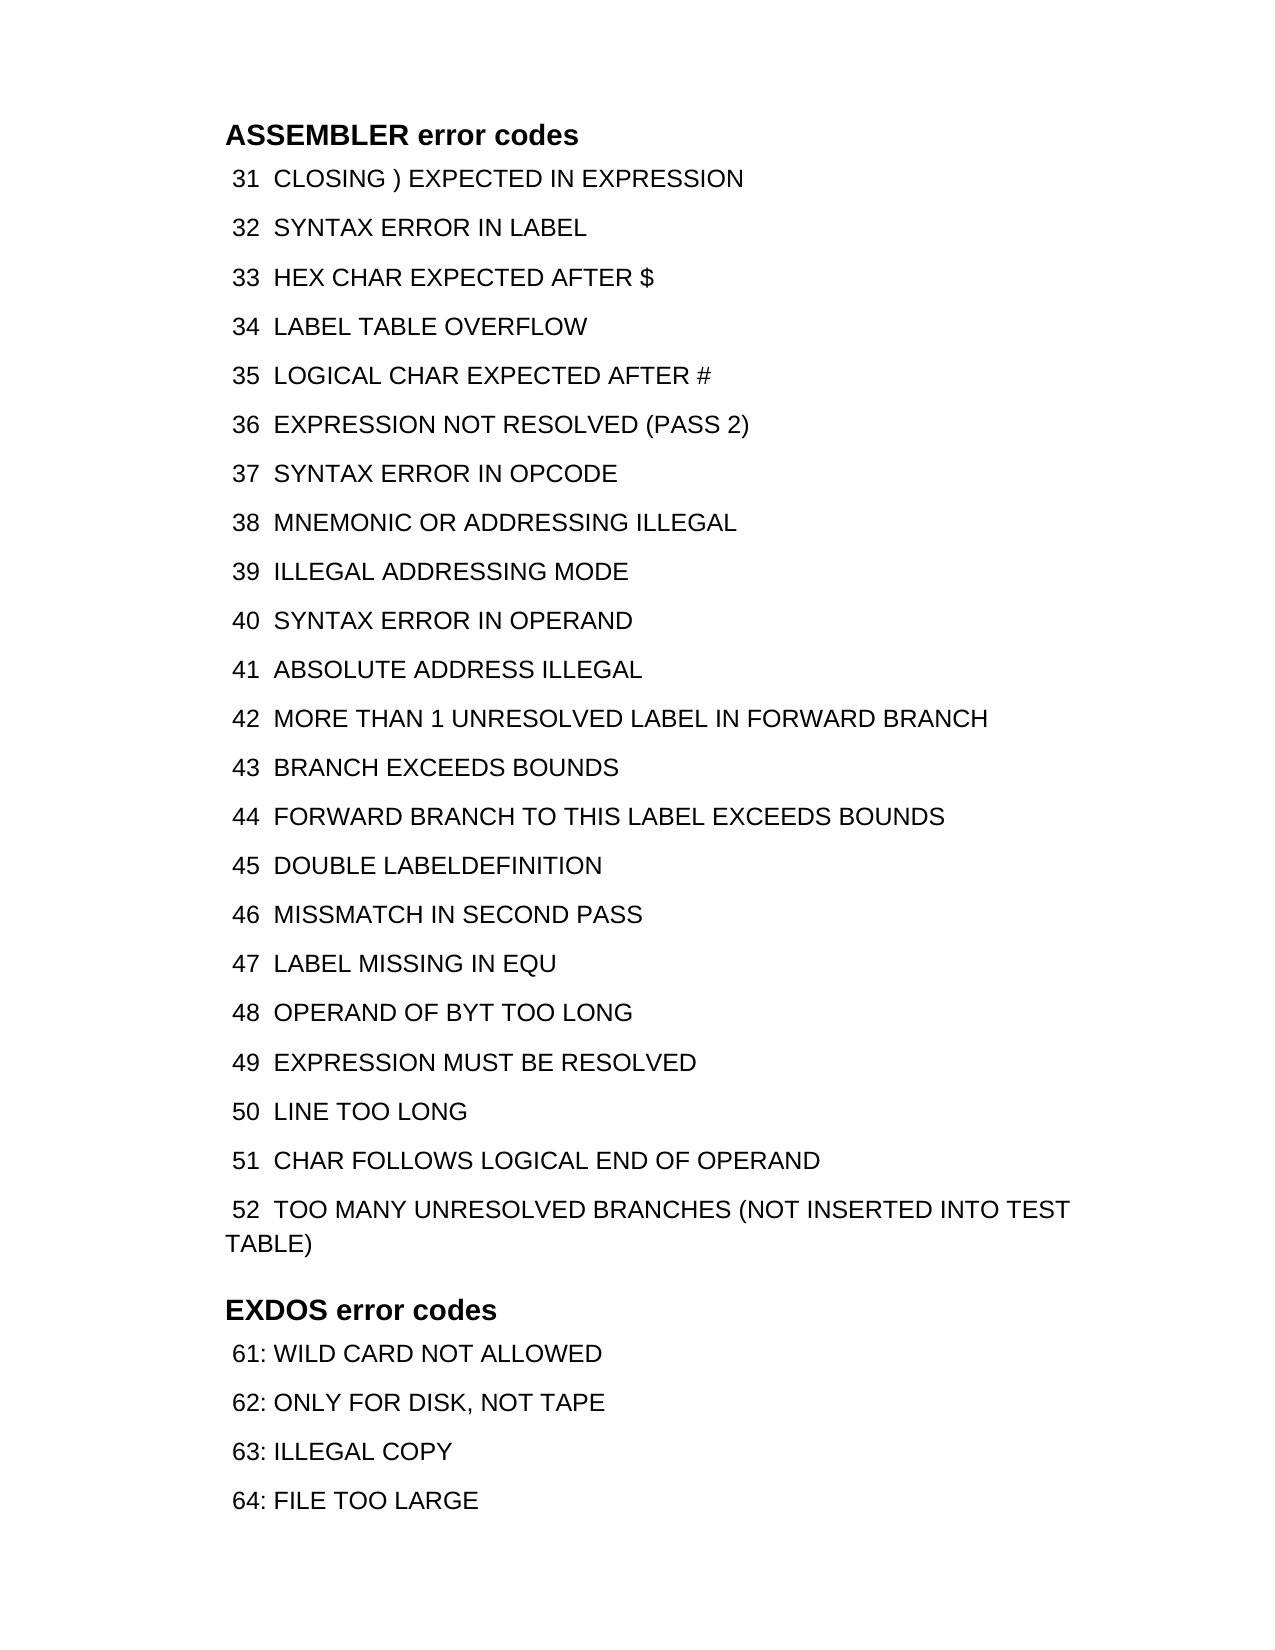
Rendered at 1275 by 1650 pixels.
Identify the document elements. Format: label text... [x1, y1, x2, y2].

text 48 OPERAND OF BYT TOO LONG [225, 998, 1157, 1027]
text 40 SYNTAX ERROR IN OPERAND [225, 606, 1157, 635]
text 35 LOGICAL CHAR EXPECTED AFTER # [225, 361, 1157, 389]
text 63: ILLEGAL COPY [225, 1437, 1157, 1466]
text 42 MORE THAN 1 UNRESOLVED LABEL IN FORWARD BRANCH [225, 704, 1157, 733]
subtitle ASSEMBLER error codes [225, 118, 1157, 152]
text 38 MNEMONIC OR ADDRESSING ILLEGAL [225, 508, 1157, 537]
text 47 LABEL MISSING IN EQU [225, 949, 1157, 978]
text 45 DOUBLE LABELDEFINITION [225, 851, 1157, 880]
text 37 SYNTAX ERROR IN OPCODE [225, 459, 1157, 487]
text 62: ONLY FOR DISK, NOT TAPE [225, 1388, 1157, 1417]
text 41 ABSOLUTE ADDRESS ILLEGAL [225, 655, 1157, 684]
text 61: WILD CARD NOT ALLOWED [225, 1339, 1157, 1368]
text 34 LABEL TABLE OVERFLOW [225, 312, 1157, 340]
text 43 BRANCH EXCEEDS BOUNDS [225, 753, 1157, 782]
text 36 EXPRESSION NOT RESOLVED (PASS 2) [225, 410, 1157, 438]
text 46 MISSMATCH IN SECOND PASS [225, 900, 1157, 929]
text 49 EXPRESSION MUST BE RESOLVED [225, 1047, 1157, 1076]
text 44 FORWARD BRANCH TO THIS LABEL EXCEEDS BOUNDS [225, 802, 1157, 831]
text 51 CHAR FOLLOWS LOGICAL END OF OPERAND [225, 1146, 1157, 1174]
text 39 ILLEGAL ADDRESSING MODE [225, 557, 1157, 586]
text 52 TOO MANY UNRESOLVED BRANCHES (NOT INSERTED INTO TEST TABLE) [225, 1195, 1157, 1258]
text 50 LINE TOO LONG [225, 1097, 1157, 1125]
subtitle EXDOS error codes [225, 1293, 1157, 1327]
text 32 SYNTAX ERROR IN LABEL [225, 213, 1157, 242]
text 64: FILE TOO LARGE [225, 1486, 1157, 1515]
text 33 HEX CHAR EXPECTED AFTER $ [225, 262, 1157, 291]
text 31 CLOSING ) EXPECTED IN EXPRESSION [225, 164, 1157, 193]
